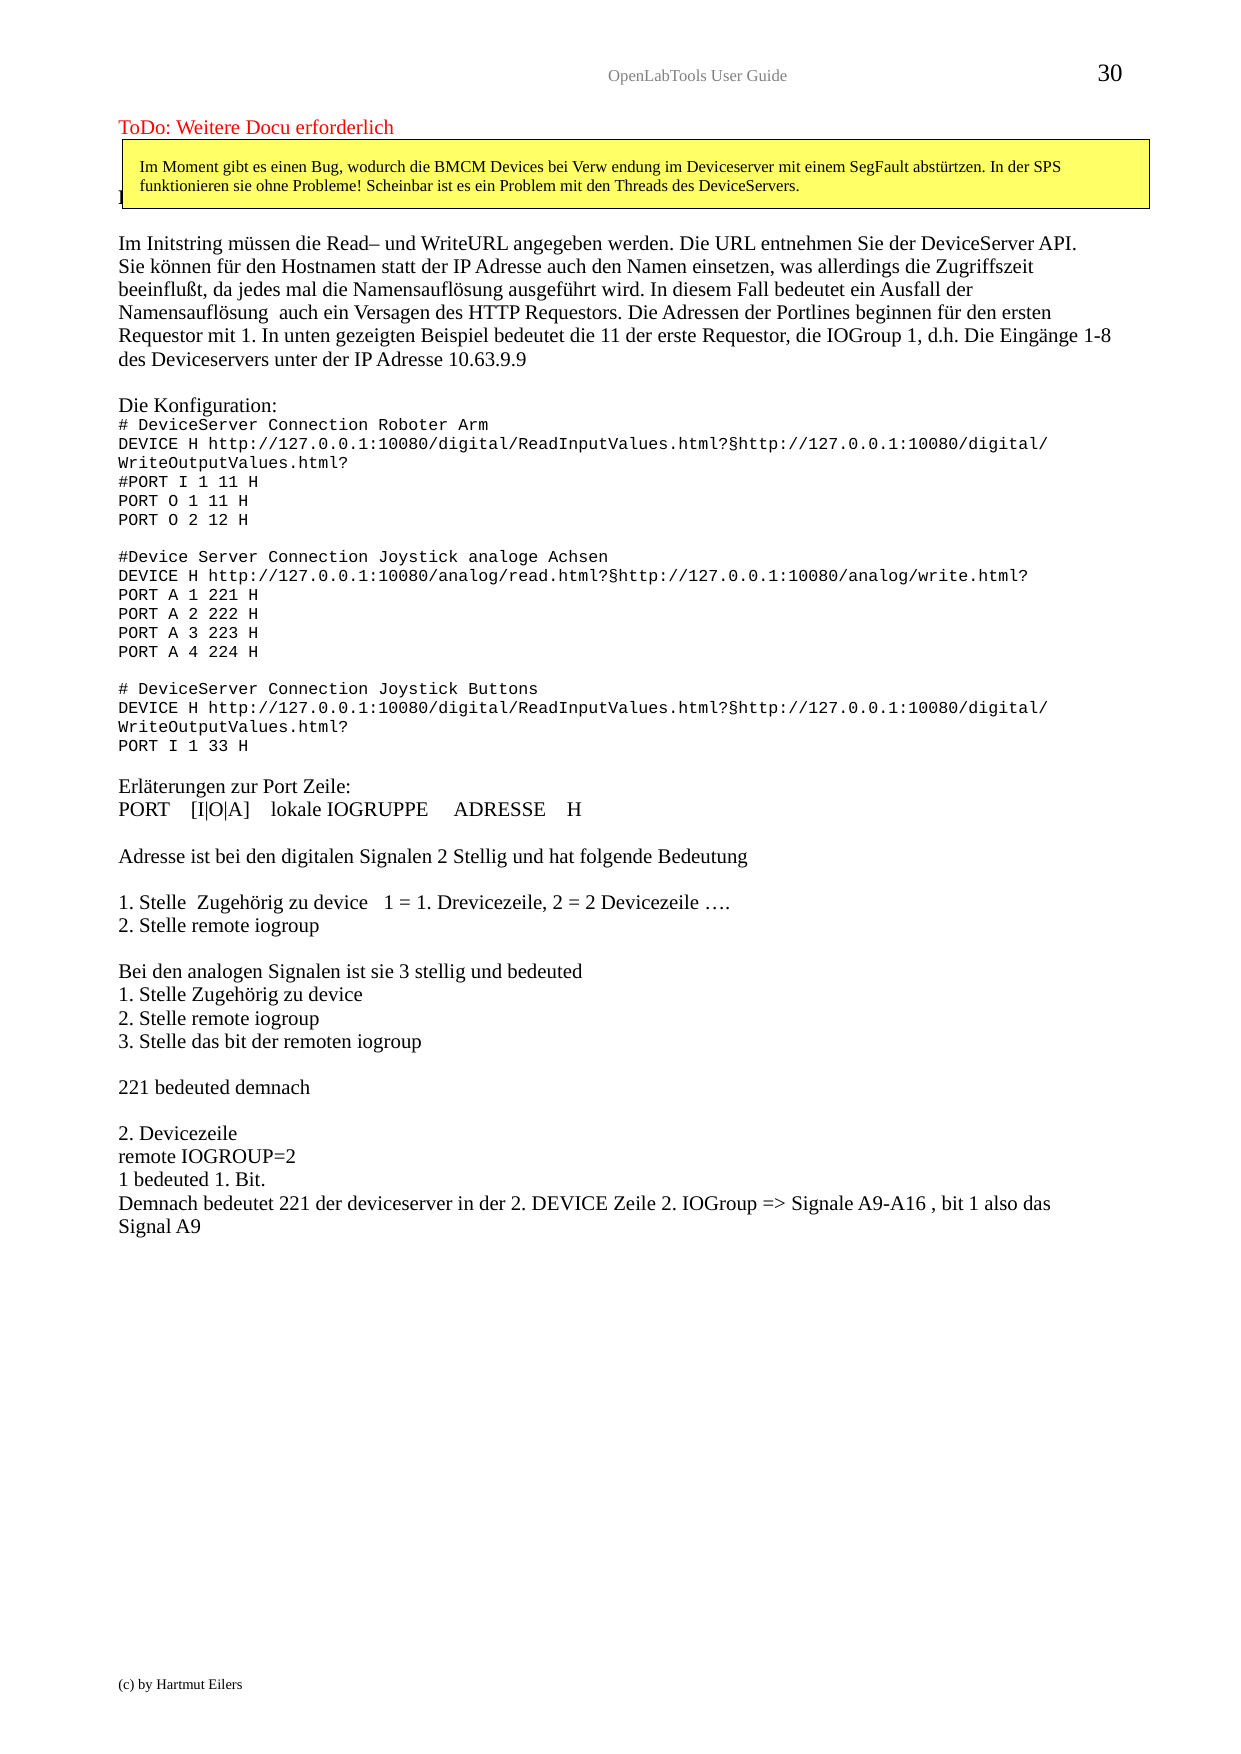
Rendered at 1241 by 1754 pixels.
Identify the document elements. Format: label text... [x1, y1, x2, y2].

text 2. Stelle remote iogroup [118, 1006, 1122, 1029]
text PORT [I|O|A] lokale IOGRUPPE ADRESSE H [118, 798, 1122, 821]
text ToDo: Weitere Docu erforderlich [118, 116, 1122, 139]
text 1. Stelle Zugehörig zu device 1 = 1. Drevicezeile, 2 = 2 Devicezeile …. [118, 891, 1122, 914]
text 221 bedeuted demnach [118, 1076, 1122, 1099]
text #PORT I 1 11 H [118, 473, 1122, 492]
text DEVICE H http://127.0.0.1:10080/digital/ReadInputValues.html?§http://127.0.0.1:10080/digital/WriteOutputValues.html? [118, 700, 1122, 737]
text 2. Devicezeile [118, 1122, 1122, 1145]
text PORT A 3 223 H [118, 624, 1122, 643]
text PORT A 4 224 H [118, 643, 1122, 662]
text Im Initstring müssen die Read– und WriteURL angegeben werden. Die URL entnehmen Sie der DeviceServer API. [118, 232, 1122, 255]
text # DeviceServer Connection Joystick Buttons [118, 681, 1122, 700]
text #Device Server Connection Joystick analoge Achsen [118, 549, 1122, 568]
text 1 bedeuted 1. Bit. [118, 1168, 1122, 1191]
text DEVICE H http://127.0.0.1:10080/analog/read.html?§http://127.0.0.1:10080/analog/write.html? [118, 568, 1122, 587]
text PORT A 2 222 H [118, 605, 1122, 624]
text 1. Stelle Zugehörig zu device [118, 983, 1122, 1006]
text Erläterungen zur Port Zeile: [118, 775, 1122, 798]
text 3. Stelle das bit der remoten iogroup [118, 1029, 1122, 1053]
text # DeviceServer Connection Roboter Arm [118, 417, 1122, 436]
text 2. Stelle remote iogroup [118, 914, 1122, 937]
text PORT I 1 33 H [118, 737, 1122, 756]
text Sie können für den Hostnamen statt der IP Adresse auch den Namen einsetzen, was allerdings die Zugriffszeit beeinflußt, da jedes mal die Namensauflösung ausgeführt wird. In diesem Fall bedeutet ein Ausfall der Namensauflösung auch ein Versagen des HTTP Requestors. Die Adressen der Portlines beginnen für den ersten Requestor mit 1. In unten gezeigten Beispiel bedeutet die 11 der erste Requestor, die IOGroup 1, d.h. Die Eingänge 1-8 des Deviceservers unter der IP Adresse 10.63.9.9 [118, 255, 1122, 371]
text DEVICE H http://127.0.0.1:10080/digital/ReadInputValues.html?§http://127.0.0.1:10080/digital/WriteOutputValues.html? [118, 436, 1122, 473]
text PORT O 1 11 H [118, 492, 1122, 511]
text PORT O 2 12 H [118, 511, 1122, 530]
text remote IOGROUP=2 [118, 1145, 1122, 1168]
text PORT A 1 221 H [118, 587, 1122, 605]
text Die Konfiguration: [118, 394, 1122, 417]
text Adresse ist bei den digitalen Signalen 2 Stellig und hat folgende Bedeutung [118, 844, 1122, 868]
text Signal A9 [118, 1214, 1122, 1238]
text Bei den analogen Signalen ist sie 3 stellig und bedeuted [118, 960, 1122, 983]
text Demnach bedeutet 221 der deviceserver in der 2. DEVICE Zeile 2. IOGroup => Signale A9-A16 , bit 1 also das [118, 1191, 1122, 1214]
